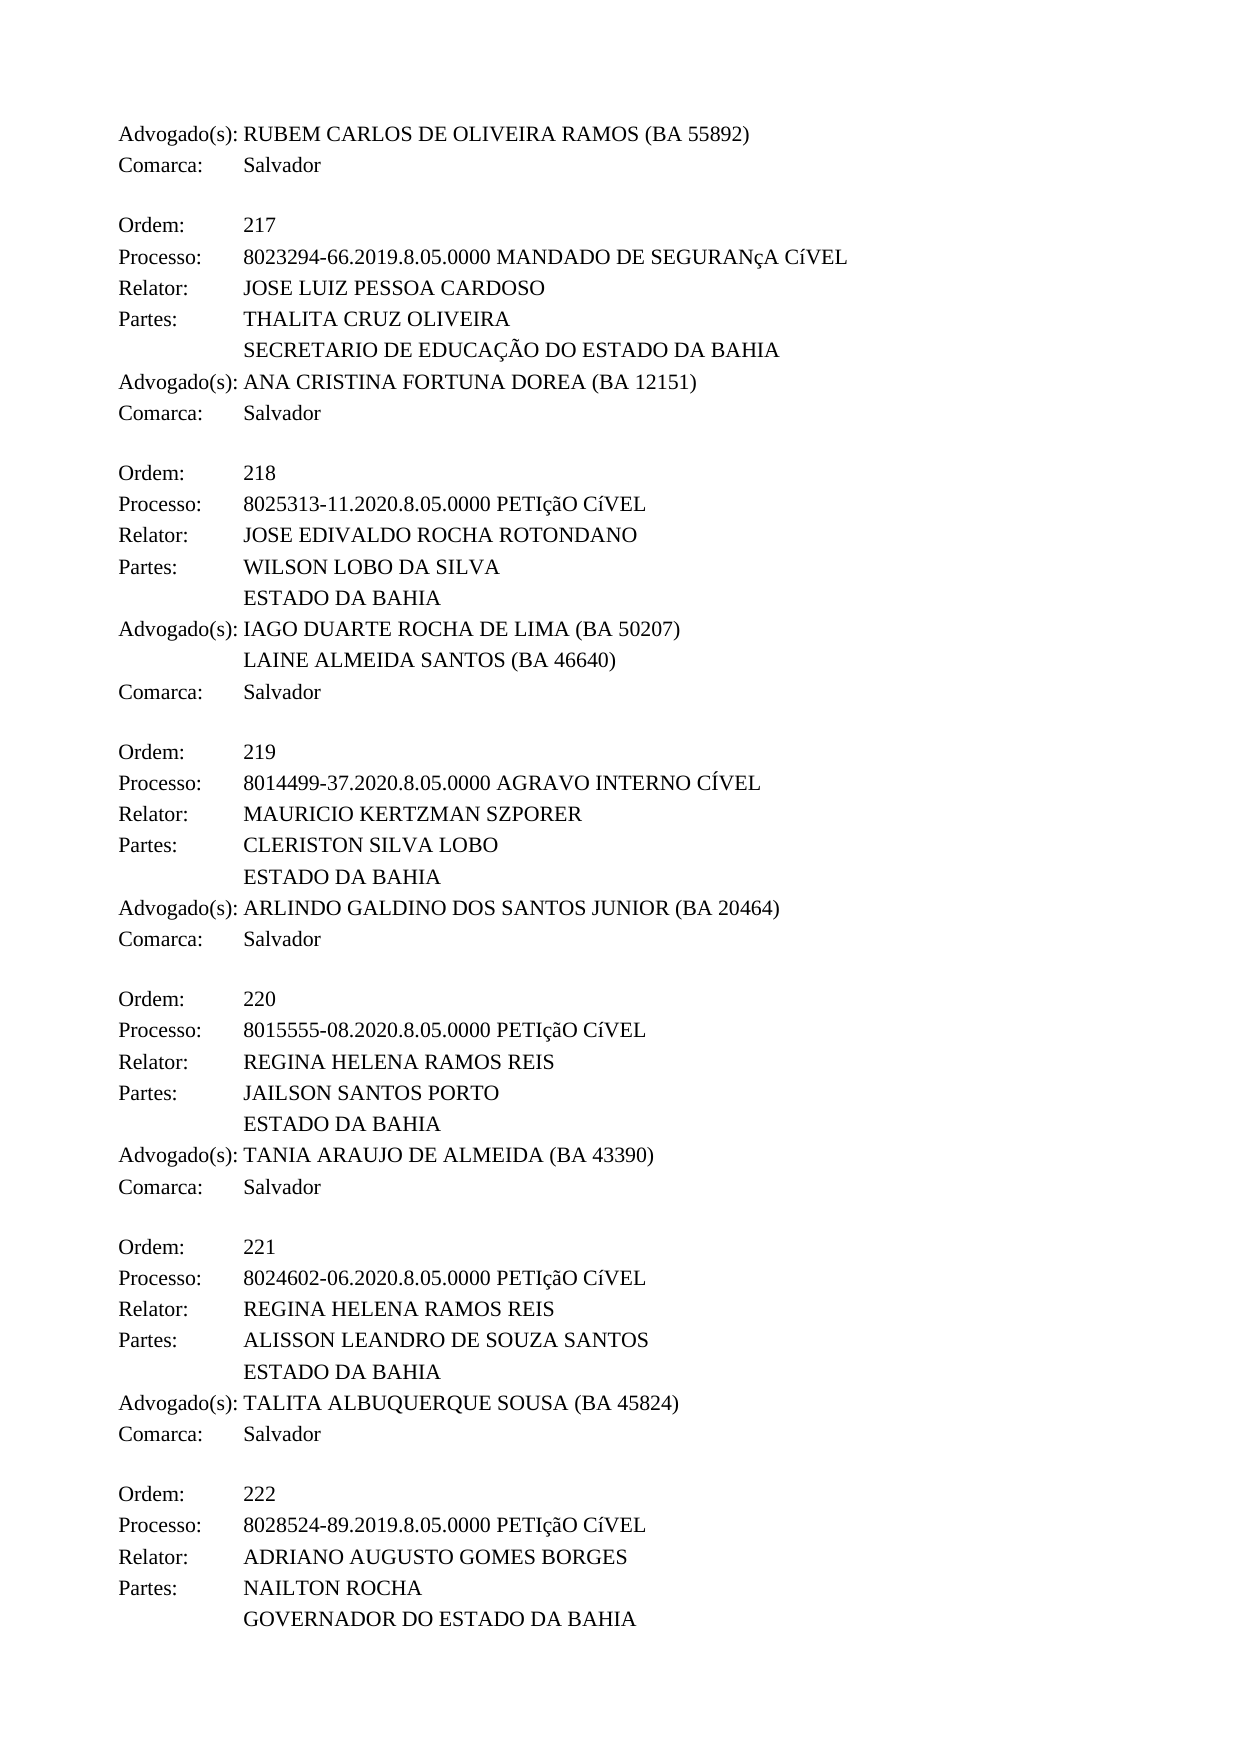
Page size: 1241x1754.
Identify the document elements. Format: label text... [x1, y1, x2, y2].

table_cell ESTADO DA BAHIA [243, 1108, 1240, 1139]
table_cell Salvador [243, 676, 1240, 707]
table_cell Salvador [243, 397, 1240, 428]
table_cell TANIA ARAUJO DE ALMEIDA (BA 43390) [243, 1139, 1240, 1171]
table_cell Relator: [118, 1046, 243, 1077]
table_header Ordem: [118, 1231, 243, 1262]
table_cell Processo: [118, 241, 243, 272]
table_header Ordem: [118, 1478, 243, 1509]
table_cell ARLINDO GALDINO DOS SANTOS JUNIOR (BA 20464) [243, 892, 1240, 923]
table_cell [118, 1356, 243, 1387]
table_cell Relator: [118, 1293, 243, 1324]
table_cell JAILSON SANTOS PORTO [243, 1077, 1240, 1108]
table_cell Processo: [118, 767, 243, 798]
table_cell Advogado(s): [118, 366, 243, 397]
table_cell [118, 1603, 243, 1634]
table_cell JOSE LUIZ PESSOA CARDOSO [243, 272, 1240, 303]
table_cell MAURICIO KERTZMAN SZPORER [243, 798, 1240, 829]
table_cell ESTADO DA BAHIA [243, 861, 1240, 892]
table_cell Comarca: [118, 676, 243, 707]
table_cell 8024602-06.2020.8.05.0000 PETIçãO CíVEL [243, 1262, 1240, 1293]
table_cell NAILTON ROCHA [243, 1572, 1240, 1603]
table_cell 8025313-11.2020.8.05.0000 PETIçãO CíVEL [243, 488, 1240, 519]
table_cell REGINA HELENA RAMOS REIS [243, 1046, 1240, 1077]
table_cell Comarca: [118, 397, 243, 428]
table_cell THALITA CRUZ OLIVEIRA [243, 303, 1240, 334]
table_cell Advogado(s): [118, 892, 243, 923]
table_cell 8028524-89.2019.8.05.0000 PETIçãO CíVEL [243, 1509, 1240, 1541]
table_cell Relator: [118, 798, 243, 829]
table_cell Advogado(s): [118, 118, 243, 149]
table_cell Advogado(s): [118, 613, 243, 644]
table_cell Processo: [118, 1014, 243, 1046]
table_header 220 [243, 983, 1240, 1014]
table_cell Partes: [118, 1324, 243, 1356]
table_header 219 [243, 736, 1240, 767]
table_cell Partes: [118, 303, 243, 334]
table_cell Relator: [118, 519, 243, 551]
table_cell ESTADO DA BAHIA [243, 582, 1240, 613]
table_cell Advogado(s): [118, 1387, 243, 1418]
table_cell Partes: [118, 551, 243, 582]
table_cell [118, 861, 243, 892]
table_cell [118, 1108, 243, 1139]
table_header 221 [243, 1231, 1240, 1262]
table_cell [118, 582, 243, 613]
table_cell Comarca: [118, 1171, 243, 1202]
table_cell Salvador [243, 1171, 1240, 1202]
table_cell Comarca: [118, 1418, 243, 1449]
table_cell Salvador [243, 1418, 1240, 1449]
table_cell Advogado(s): [118, 1139, 243, 1171]
table_cell Salvador [243, 923, 1240, 954]
table_header Ordem: [118, 457, 243, 488]
table_cell SECRETARIO DE EDUCAÇÃO DO ESTADO DA BAHIA [243, 334, 1240, 366]
table_header 218 [243, 457, 1240, 488]
table_header Ordem: [118, 736, 243, 767]
table_cell [118, 644, 243, 676]
table_cell ESTADO DA BAHIA [243, 1356, 1240, 1387]
table_cell GOVERNADOR DO ESTADO DA BAHIA [243, 1603, 1240, 1634]
table_cell Salvador [243, 149, 1240, 181]
table_cell Comarca: [118, 923, 243, 954]
table_cell ANA CRISTINA FORTUNA DOREA (BA 12151) [243, 366, 1240, 397]
table_header 217 [243, 209, 1240, 241]
table_header 222 [243, 1478, 1240, 1509]
table_cell Partes: [118, 1077, 243, 1108]
table_cell IAGO DUARTE ROCHA DE LIMA (BA 50207) [243, 613, 1240, 644]
table_cell TALITA ALBUQUERQUE SOUSA (BA 45824) [243, 1387, 1240, 1418]
table_cell REGINA HELENA RAMOS REIS [243, 1293, 1240, 1324]
table_cell [118, 334, 243, 366]
table_cell Relator: [118, 272, 243, 303]
table_cell RUBEM CARLOS DE OLIVEIRA RAMOS (BA 55892) [243, 118, 1240, 149]
table_cell Partes: [118, 1572, 243, 1603]
table_cell ADRIANO AUGUSTO GOMES BORGES [243, 1541, 1240, 1572]
table_header Ordem: [118, 983, 243, 1014]
table_cell 8014499-37.2020.8.05.0000 AGRAVO INTERNO CÍVEL [243, 767, 1240, 798]
table_cell Processo: [118, 1262, 243, 1293]
table_cell 8023294-66.2019.8.05.0000 MANDADO DE SEGURANçA CíVEL [243, 241, 1240, 272]
table_cell JOSE EDIVALDO ROCHA ROTONDANO [243, 519, 1240, 551]
table_cell 8015555-08.2020.8.05.0000 PETIçãO CíVEL [243, 1014, 1240, 1046]
table_cell Partes: [118, 829, 243, 861]
table_cell CLERISTON SILVA LOBO [243, 829, 1240, 861]
table_cell Comarca: [118, 149, 243, 181]
table_cell WILSON LOBO DA SILVA [243, 551, 1240, 582]
table_header Ordem: [118, 209, 243, 241]
table_cell Relator: [118, 1541, 243, 1572]
table_cell LAINE ALMEIDA SANTOS (BA 46640) [243, 644, 1240, 676]
table_cell ALISSON LEANDRO DE SOUZA SANTOS [243, 1324, 1240, 1356]
table_cell Processo: [118, 488, 243, 519]
table_cell Processo: [118, 1509, 243, 1541]
